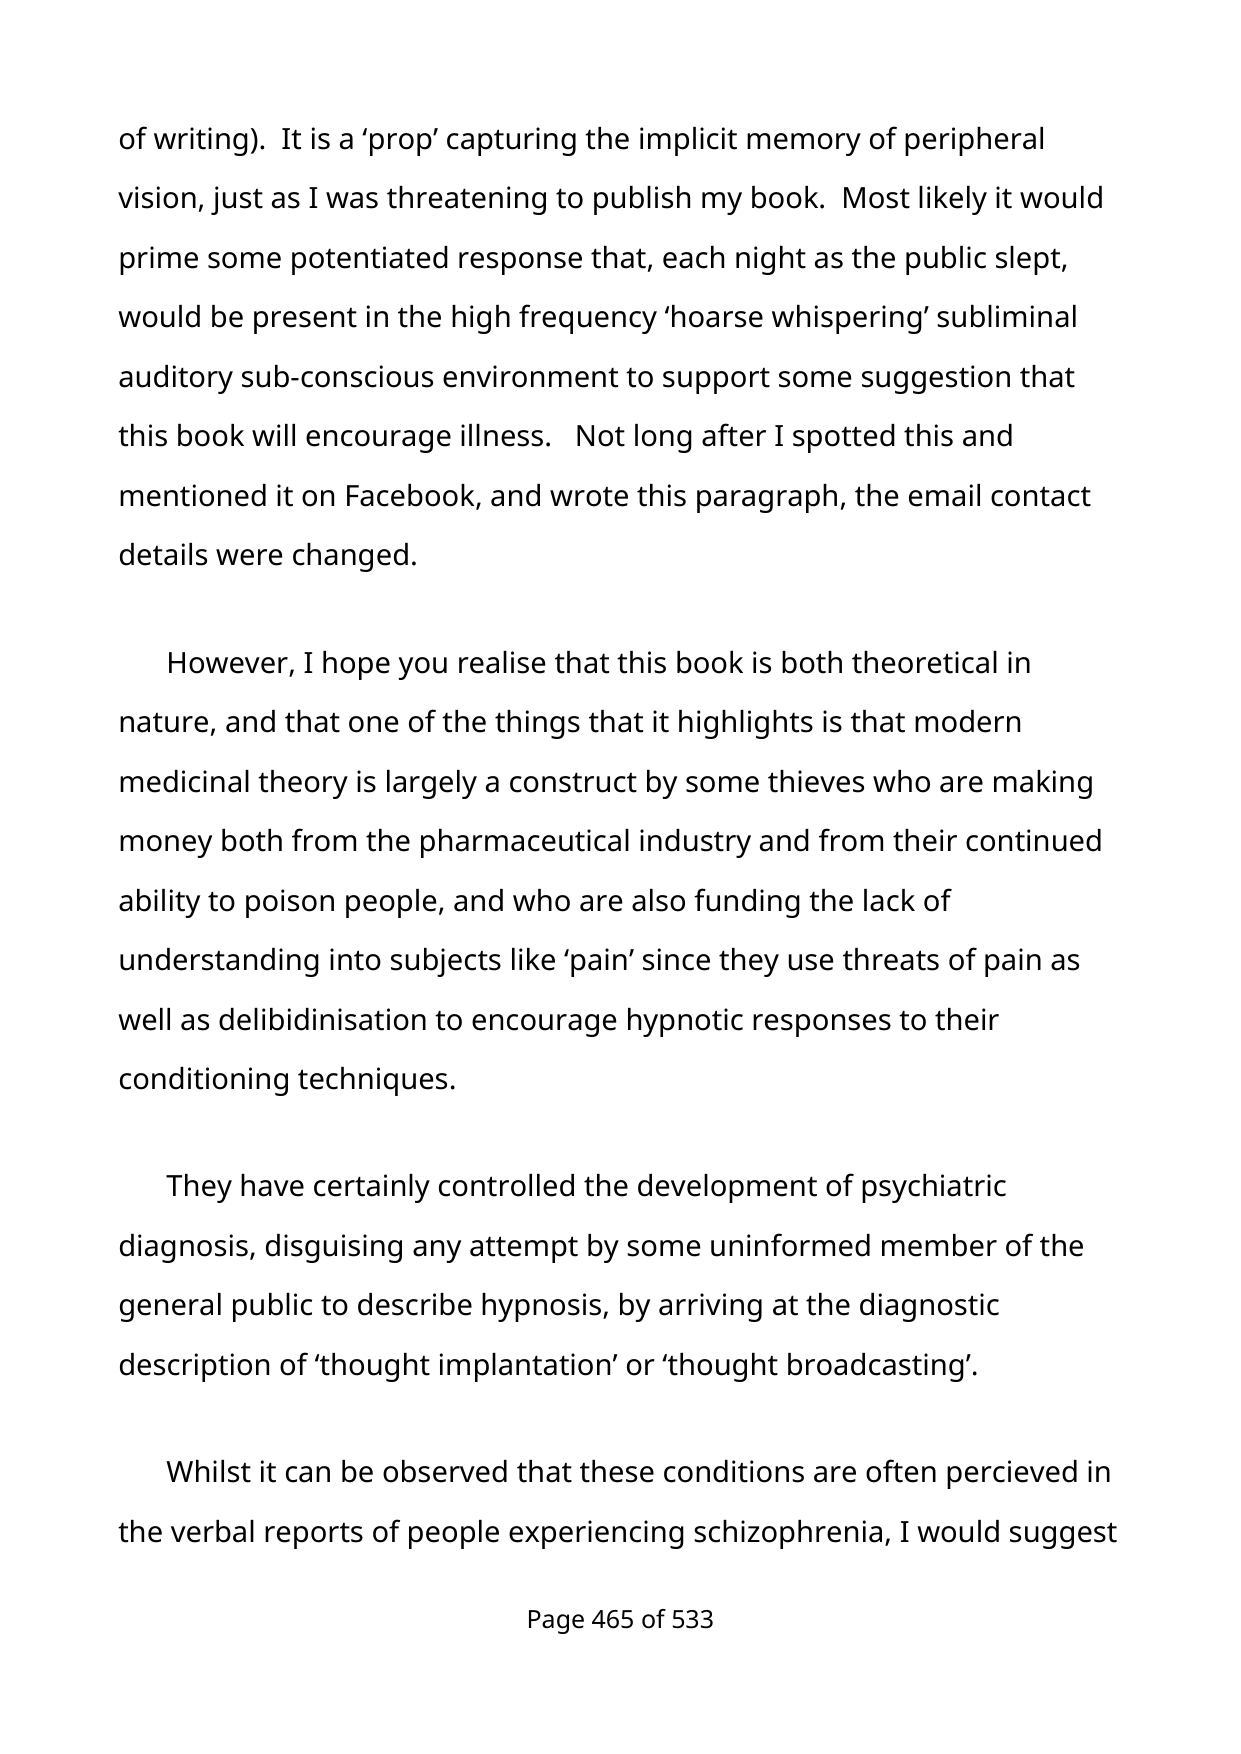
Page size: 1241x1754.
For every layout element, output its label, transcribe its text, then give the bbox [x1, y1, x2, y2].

text However, I hope you realise that this book is both theoretical in nature, and that one of the things that it highlights is that modern medicinal theory is largely a construct by some thieves who are making money both from the pharmaceutical industry and from their continued ability to poison people, and who are also funding the lack of understanding into subjects like ‘pain’ since they use threats of pain as well as delibidinisation to encourage hypnotic responses to their conditioning techniques. [118, 642, 1122, 1098]
text Whilst it can be observed that these conditions are often percieved in the verbal reports of people experiencing schizophrenia, I would suggest [118, 1451, 1122, 1551]
text of writing). It is a ‘prop’ capturing the implicit memory of peripheral vision, just as I was threatening to publish my book. Most likely it would prime some potentiated response that, each night as the public slept, would be present in the high frequency ‘hoarse whispering’ subliminal auditory sub-conscious environment to support some suggestion that this book will encourage illness. Not long after I spotted this and mentioned it on Facebook, and wrote this paragraph, the email contact details were changed. [118, 118, 1122, 574]
text They have certainly controlled the development of psychiatric diagnosis, disguising any attempt by some uninformed member of the general public to describe hypnosis, by arriving at the diagnostic description of ‘thought implantation’ or ‘thought broadcasting’. [118, 1166, 1122, 1384]
